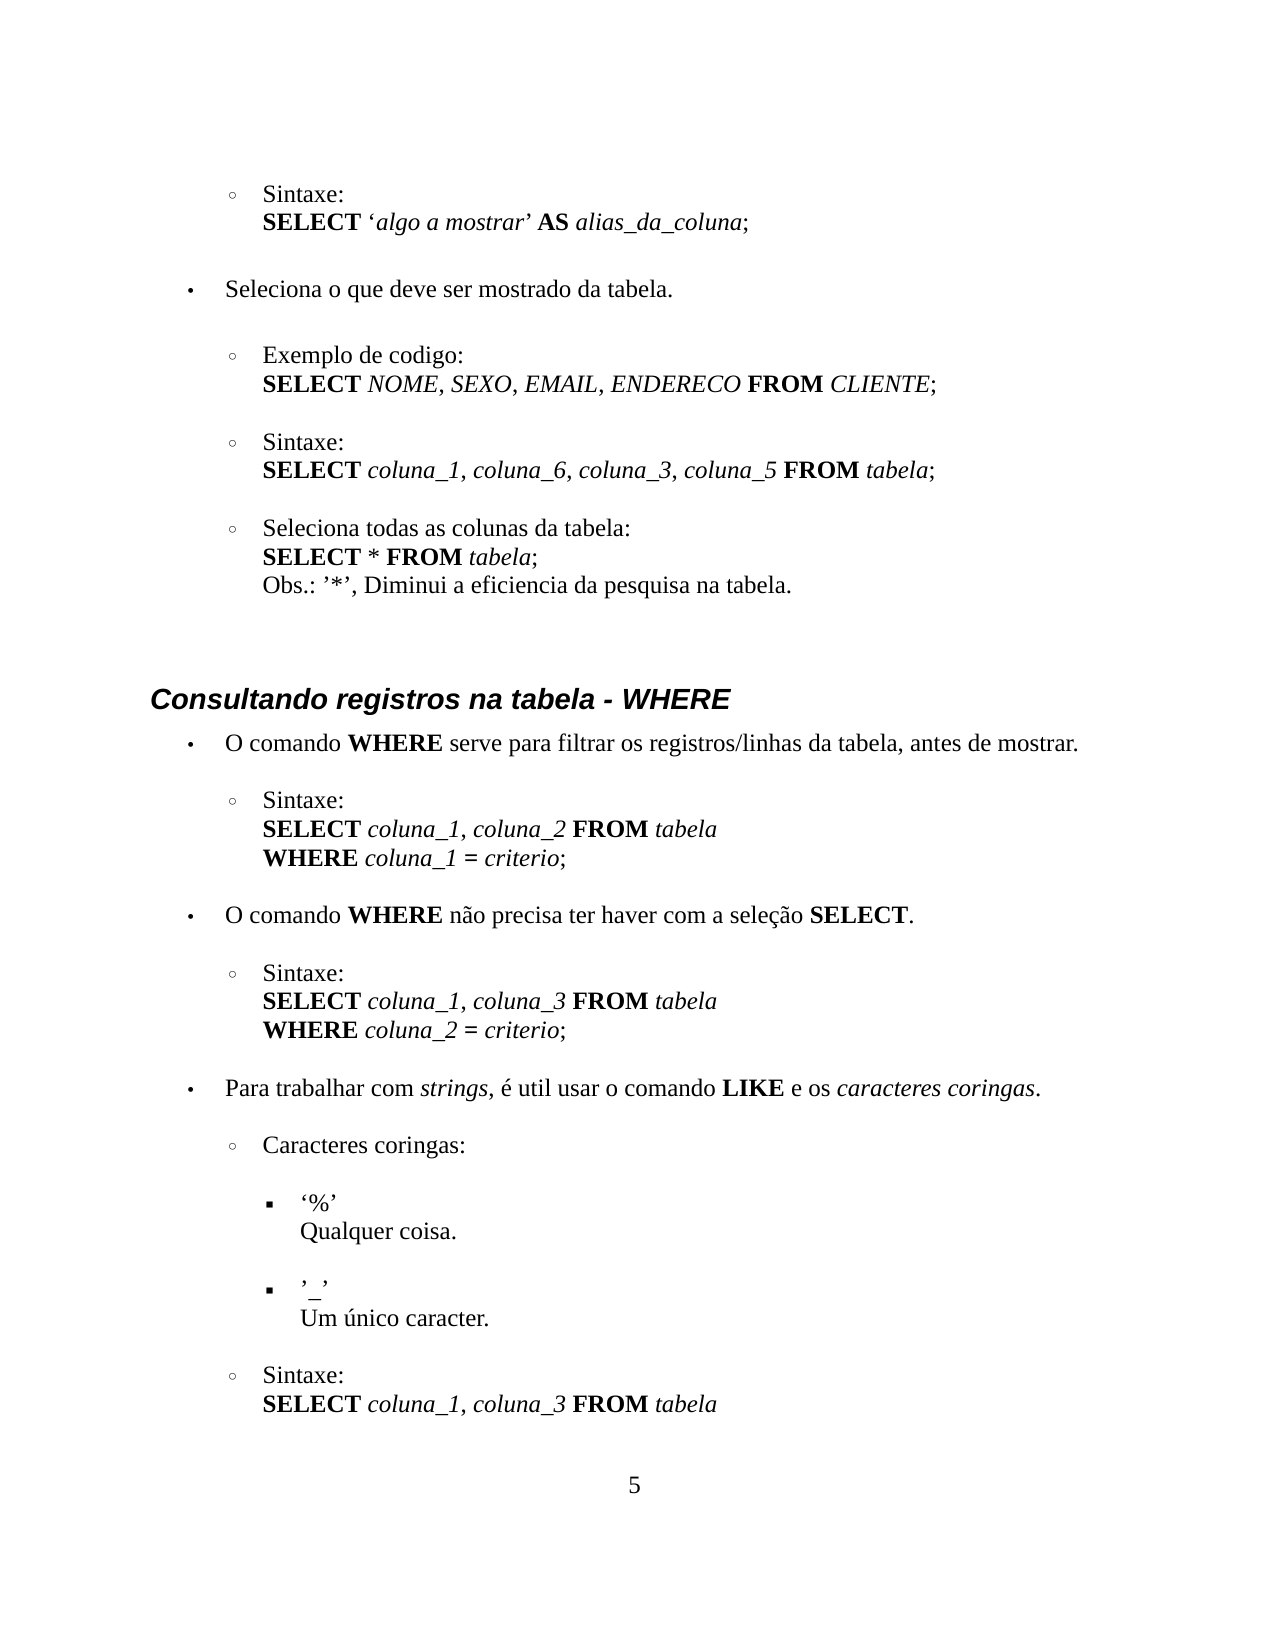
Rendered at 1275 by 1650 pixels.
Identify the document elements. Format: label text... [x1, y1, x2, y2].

list [225, 150, 1125, 179]
list O comando WHERE não precisa ter haver com a seleção SELECT. [187, 900, 1125, 958]
list Sintaxe: SELECT coluna_1, coluna_6, coluna_3, coluna_5 FROM tabela; [225, 427, 1125, 513]
list Para trabalhar com strings, é util usar o comando LIKE e os caracteres coringas. [187, 1073, 1125, 1130]
list Sintaxe: SELECT coluna_1, coluna_3 FROM tabela [225, 1360, 1125, 1418]
list Sintaxe: SELECT coluna_1, coluna_2 FROM tabela WHERE coluna_1 = criterio; [225, 785, 1125, 900]
list Caracteres coringas: [225, 1130, 1125, 1188]
list Exemplo de codigo: SELECT NOME, SEXO, EMAIL, ENDERECO FROM CLIENTE; [225, 340, 1125, 427]
list Seleciona todas as colunas da tabela: SELECT * FROM tabela; Obs.: ’*’, Diminui a eficiencia da pesquisa na tabela. [225, 513, 1125, 628]
list Sintaxe: SELECT ‘algo a mostrar’ AS alias_da_coluna; [225, 179, 1125, 265]
list ’_’ Um único caracter. [262, 1274, 1125, 1360]
list Seleciona o que deve ser mostrado da tabela. [187, 274, 1125, 331]
subtitle Consultando registros na tabela - WHERE [150, 682, 1125, 715]
list O comando WHERE serve para filtrar os registros/linhas da tabela, antes de mostrar. [187, 728, 1125, 785]
list Sintaxe: SELECT coluna_1, coluna_3 FROM tabela WHERE coluna_2 = criterio; [225, 958, 1125, 1073]
list ‘%’ Qualquer coisa. [262, 1188, 1125, 1274]
